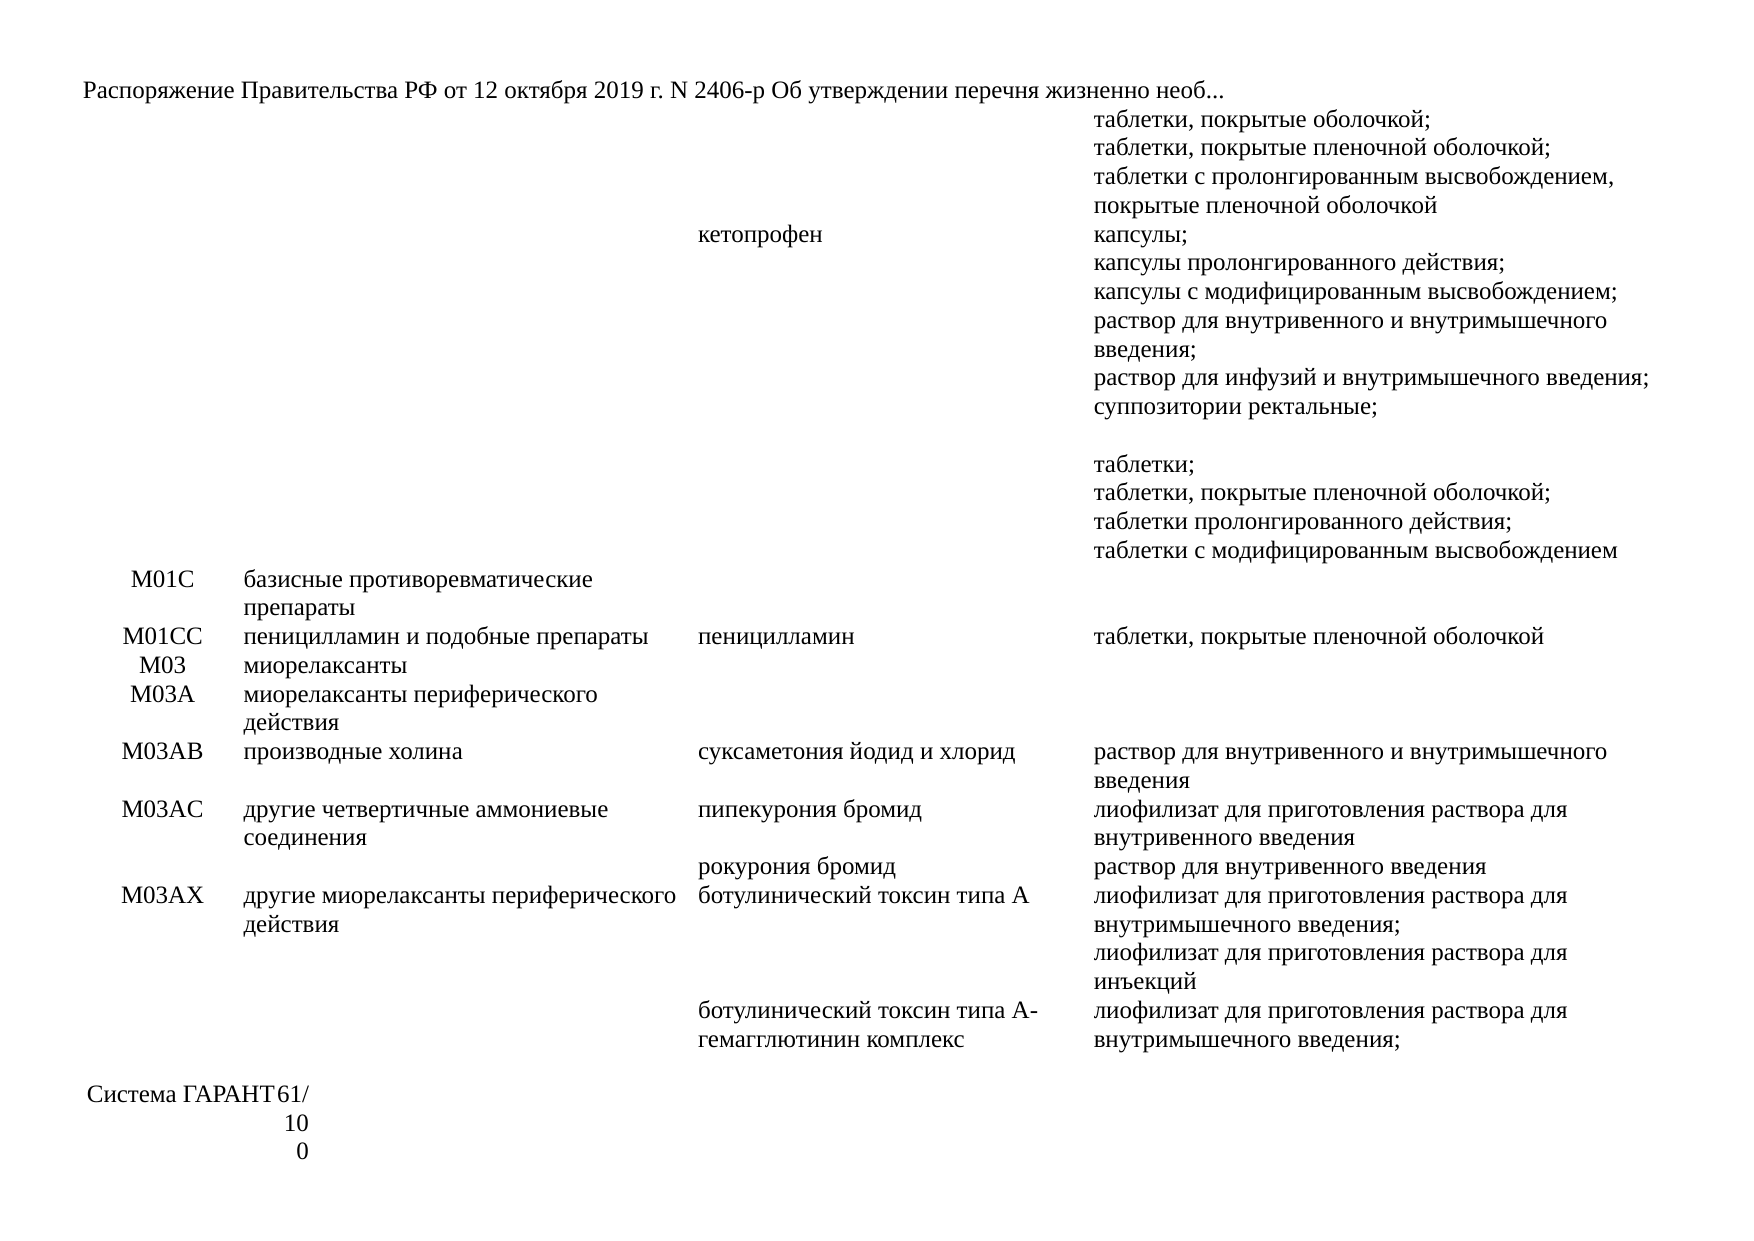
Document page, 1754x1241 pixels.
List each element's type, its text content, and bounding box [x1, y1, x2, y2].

table_cell кетопрофен [697, 219, 1092, 564]
table_cell [242, 995, 697, 1052]
table_cell ботулинический токсин типа A [697, 880, 1092, 995]
table_cell M03 [83, 650, 242, 679]
table_cell [697, 104, 1092, 219]
table_cell другие миорелаксанты периферического действия [242, 880, 697, 995]
table_cell [83, 219, 242, 564]
table_cell таблетки, покрытые пленочной оболочкой [1093, 621, 1659, 650]
table_cell [1093, 679, 1659, 736]
table_cell лиофилизат для приготовления раствора для внутривенного введения [1093, 794, 1659, 851]
table_cell M03AC [83, 794, 242, 851]
table_cell миорелаксанты периферического действия [242, 679, 697, 736]
table_cell раствор для внутривенного введения [1093, 851, 1659, 880]
table_cell [1093, 564, 1659, 621]
table_cell суксаметония йодид и хлорид [697, 736, 1092, 794]
table_cell [697, 679, 1092, 736]
table_cell M01CC [83, 621, 242, 650]
table_cell базисные противоревматические препараты [242, 564, 697, 621]
table_cell [83, 104, 242, 219]
table_cell M03AX [83, 880, 242, 995]
table_cell ботулинический токсин типа A-гемагглютинин комплекс [697, 995, 1092, 1052]
table_cell [83, 995, 242, 1052]
table_cell пипекурония бромид [697, 794, 1092, 851]
table_cell [242, 219, 697, 564]
table_cell лиофилизат для приготовления раствора для внутримышечного введения; лиофилизат для приготовления раствора для инъекций [1093, 880, 1659, 995]
table_cell M03A [83, 679, 242, 736]
table_cell производные холина [242, 736, 697, 794]
table_cell лиофилизат для приготовления раствора для внутримышечного введения; [1093, 995, 1659, 1052]
table_cell [242, 851, 697, 880]
table_cell пеницилламин [697, 621, 1092, 650]
table_cell [242, 104, 697, 219]
table_cell раствор для внутривенного и внутримышечного введения [1093, 736, 1659, 794]
table_cell другие четвертичные аммониевые соединения [242, 794, 697, 851]
table_cell [83, 851, 242, 880]
table_cell капсулы; капсулы пролонгированного действия; капсулы с модифицированным высвобождением; раствор для внутривенного и внутримышечного введения; раствор для инфузий и внутримышечного введения; суппозитории ректальные; таблетки; таблетки, покрытые пленочной оболочкой; таблетки пролонгированного действия; таблетки с модифицированным высвобождением [1093, 219, 1659, 564]
table_cell рокурония бромид [697, 851, 1092, 880]
table_cell M01C [83, 564, 242, 621]
table_cell [1093, 650, 1659, 679]
table_cell [697, 564, 1092, 621]
table_cell миорелаксанты [242, 650, 697, 679]
table_cell пеницилламин и подобные препараты [242, 621, 697, 650]
table_cell таблетки, покрытые оболочкой; таблетки, покрытые пленочной оболочкой; таблетки с пролонгированным высвобождением, покрытые пленочной оболочкой [1093, 104, 1659, 219]
table_cell M03AB [83, 736, 242, 794]
table_cell [697, 650, 1092, 679]
